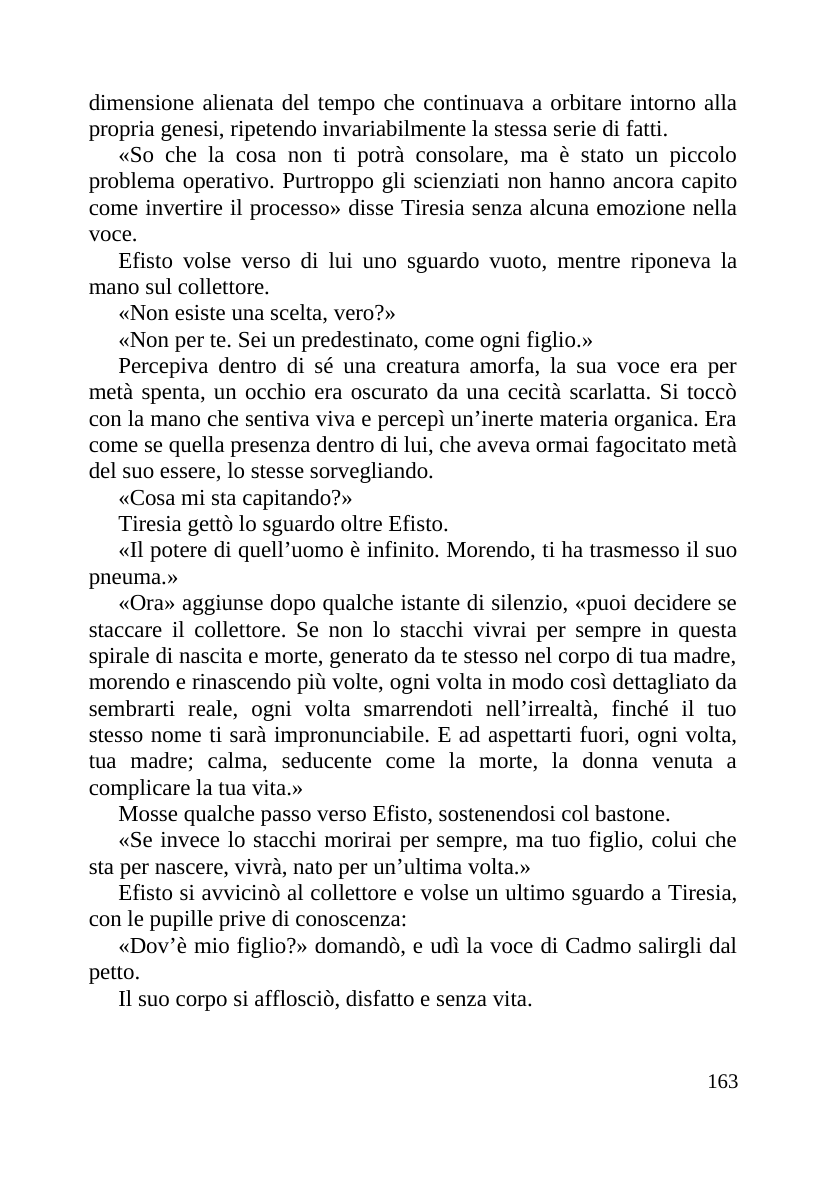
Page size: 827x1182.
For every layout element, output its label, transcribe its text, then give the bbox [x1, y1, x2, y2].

text «Il potere di quell’uomo è infinito. Morendo, ti ha trasmesso il suo pneuma.» [88, 537, 738, 589]
text Percepiva dentro di sé una creatura amorfa, la sua voce era per metà spenta, un occhio era oscurato da una cecità scarlatta. Si toccò con la mano che sentiva viva e percepì un’inerte materia organica. Era come se quella presenza dentro di lui, che aveva ormai fagocitato metà del suo essere, lo stesse sorvegliando. [88, 352, 738, 484]
text Efisto si avvicinò al collettore e volse un ultimo sguardo a Tiresia, con le pupille prive di conoscenza: [88, 879, 738, 932]
text Tiresia gettò lo sguardo oltre Efisto. [88, 510, 738, 537]
text Efisto volse verso di lui uno sguardo vuoto, mentre riponeva la mano sul collettore. [88, 247, 738, 299]
text dimensione alienata del tempo che continuava a orbitare intorno alla propria genesi, ripetendo invariabilmente la stessa serie di fatti. [88, 88, 738, 141]
text «So che la cosa non ti potrà consolare, ma è stato un piccolo problema operativo. Purtroppo gli scienziati non hanno ancora capito come invertire il processo» disse Tiresia senza alcuna emozione nella voce. [88, 141, 738, 247]
text «Dov’è mio figlio?» domandò, e udì la voce di Cadmo salirgli dal petto. [88, 932, 738, 984]
text «Ora» aggiunse dopo qualche istante di silenzio, «puoi decidere se staccare il collettore. Se non lo stacchi vivrai per sempre in questa spirale di nascita e morte, generato da te stesso nel corpo di tua madre, morendo e rinascendo più volte, ogni volta in modo così dettagliato da sembrarti reale, ogni volta smarrendoti nell’irrealtà, finché il tuo stesso nome ti sarà impronunciabile. E ad aspettarti fuori, ogni volta, tua madre; calma, seducente come la morte, la donna venuta a complicare la tua vita.» [88, 589, 738, 800]
text Mosse qualche passo verso Efisto, sostenendosi col bastone. [88, 800, 738, 826]
text «Cosa mi sta capitando?» [88, 484, 738, 510]
text «Se invece lo stacchi morirai per sempre, ma tuo figlio, colui che sta per nascere, vivrà, nato per un’ultima volta.» [88, 826, 738, 879]
text Il suo corpo si afflosciò, disfatto e senza vita. [88, 984, 738, 1011]
text «Non esiste una scelta, vero?» [88, 299, 738, 326]
text «Non per te. Sei un predestinato, come ogni figlio.» [88, 326, 738, 352]
